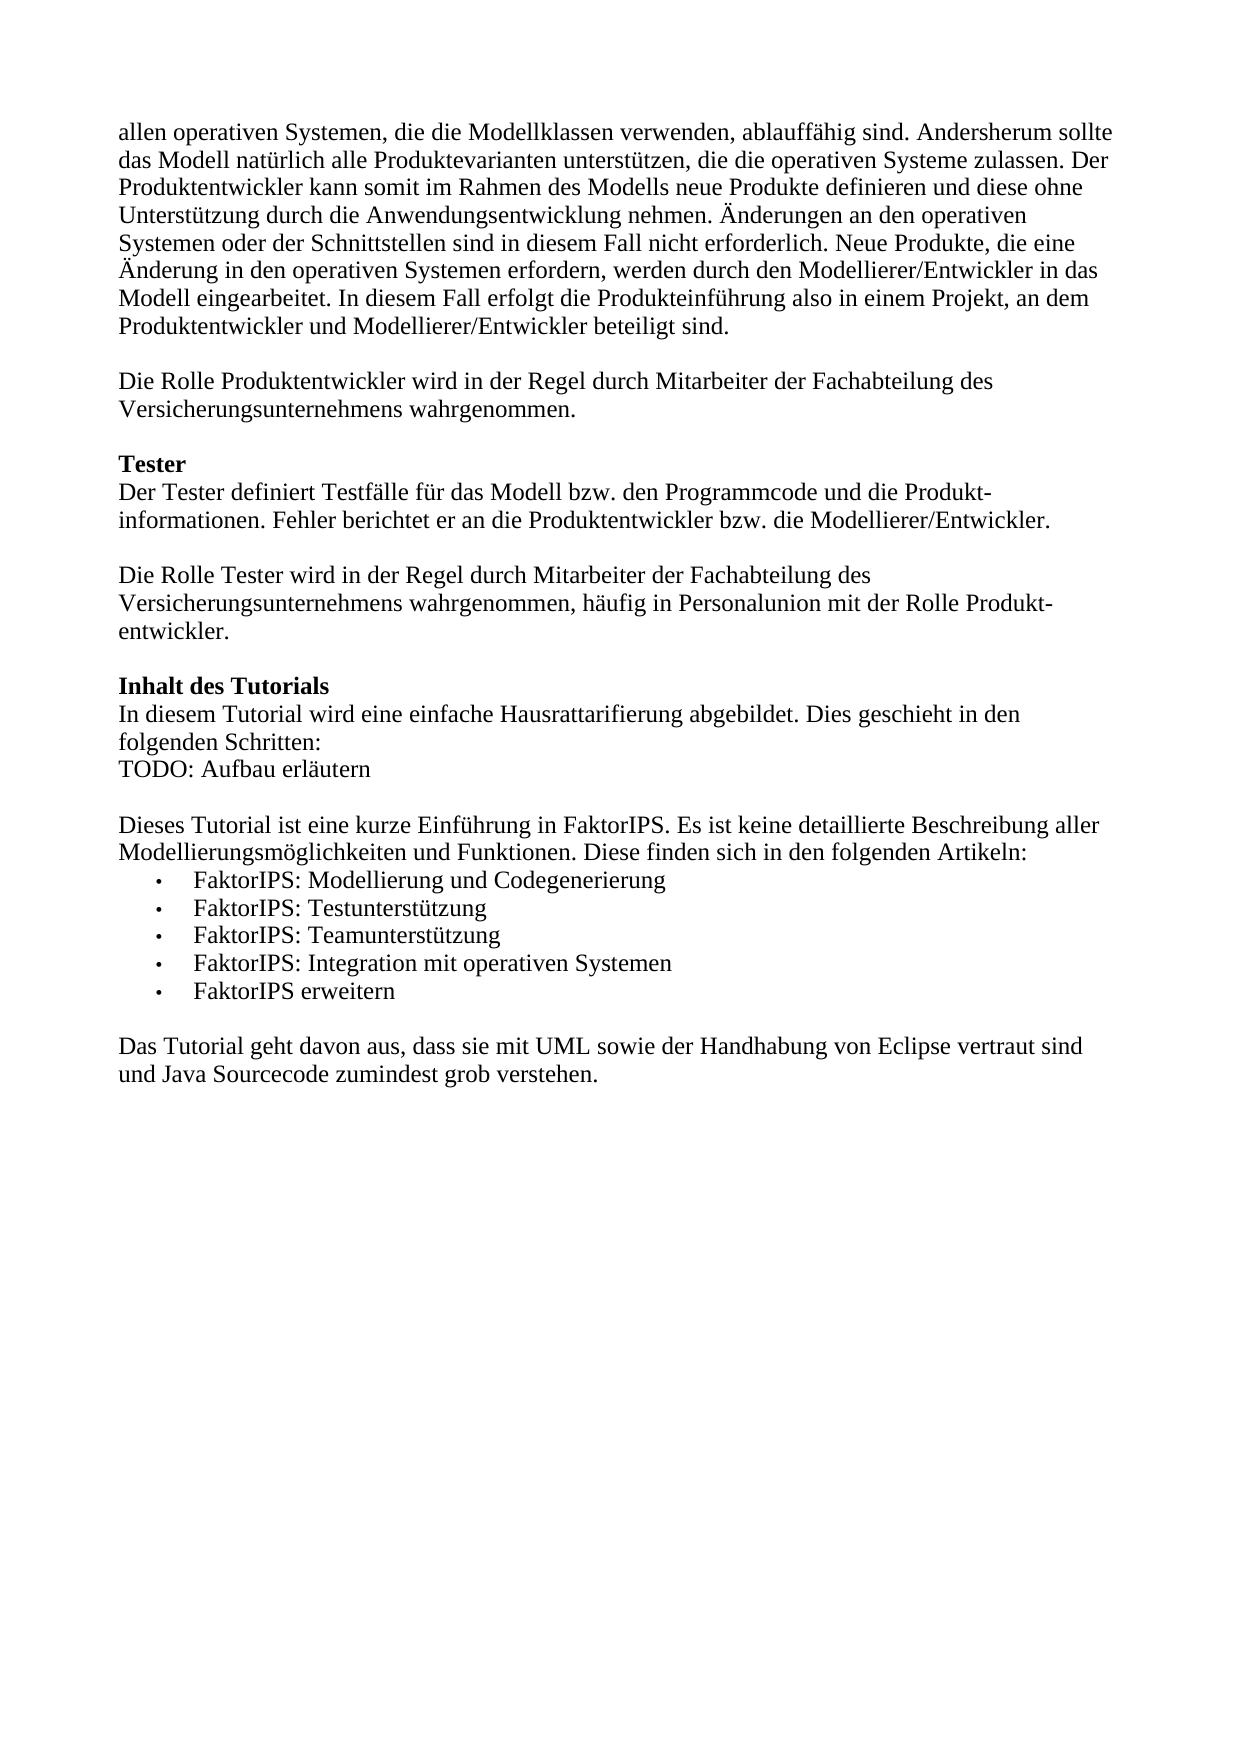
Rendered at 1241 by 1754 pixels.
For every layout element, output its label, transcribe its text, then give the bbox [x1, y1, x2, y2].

text In diesem Tutorial wird eine einfache Hausrattarifierung abgebildet. Dies geschieht in den folgenden Schritten: [118, 700, 1122, 755]
list FaktorIPS: Modellierung und Codegenerierung [156, 866, 1122, 894]
text TODO: Aufbau erläutern [118, 755, 1122, 783]
list FaktorIPS: Testunterstützung [156, 894, 1122, 922]
text allen operativen Systemen, die die Modellklassen verwenden, ablauffähig sind. Andersherum sollte das Modell natürlich alle Produktevarianten unterstützen, die die operativen Systeme zulassen. Der Produktentwickler kann somit im Rahmen des Modells neue Produkte definieren und diese ohne Unterstützung durch die Anwendungsentwicklung nehmen. Änderungen an den operativen Systemen oder der Schnittstellen sind in diesem Fall nicht erforderlich. Neue Produkte, die eine Änderung in den operativen Systemen erfordern, werden durch den Modellierer/Entwickler in das Modell eingearbeitet. In diesem Fall erfolgt die Produkteinführung also in einem Projekt, an dem Produktentwickler und Modellierer/Entwickler beteiligt sind. [118, 118, 1122, 340]
list FaktorIPS erweitern [156, 977, 1122, 1005]
text Der Tester definiert Testfälle für das Modell bzw. den Programmcode und die Produkt-informationen. Fehler berichtet er an die Produktentwickler bzw. die Modellierer/Entwickler. [118, 478, 1122, 534]
text Die Rolle Produktentwickler wird in der Regel durch Mitarbeiter der Fachabteilung des Versicherungsunternehmens wahrgenommen. [118, 367, 1122, 423]
text Tester [118, 451, 1122, 478]
list FaktorIPS: Teamunterstützung [156, 922, 1122, 949]
text Das Tutorial geht davon aus, dass sie mit UML sowie der Handhabung von Eclipse vertraut sind und Java Sourcecode zumindest grob verstehen. [118, 1032, 1122, 1088]
text Dieses Tutorial ist eine kurze Einführung in FaktorIPS. Es ist keine detaillierte Beschreibung aller Modellierungsmöglichkeiten und Funktionen. Diese finden sich in den folgenden Artikeln: [118, 811, 1122, 866]
text Die Rolle Tester wird in der Regel durch Mitarbeiter der Fachabteilung des Versicherungsunternehmens wahrgenommen, häufig in Personalunion mit der Rolle Produkt-entwickler. [118, 561, 1122, 644]
text Inhalt des Tutorials [118, 672, 1122, 700]
list FaktorIPS: Integration mit operativen Systemen [156, 949, 1122, 977]
